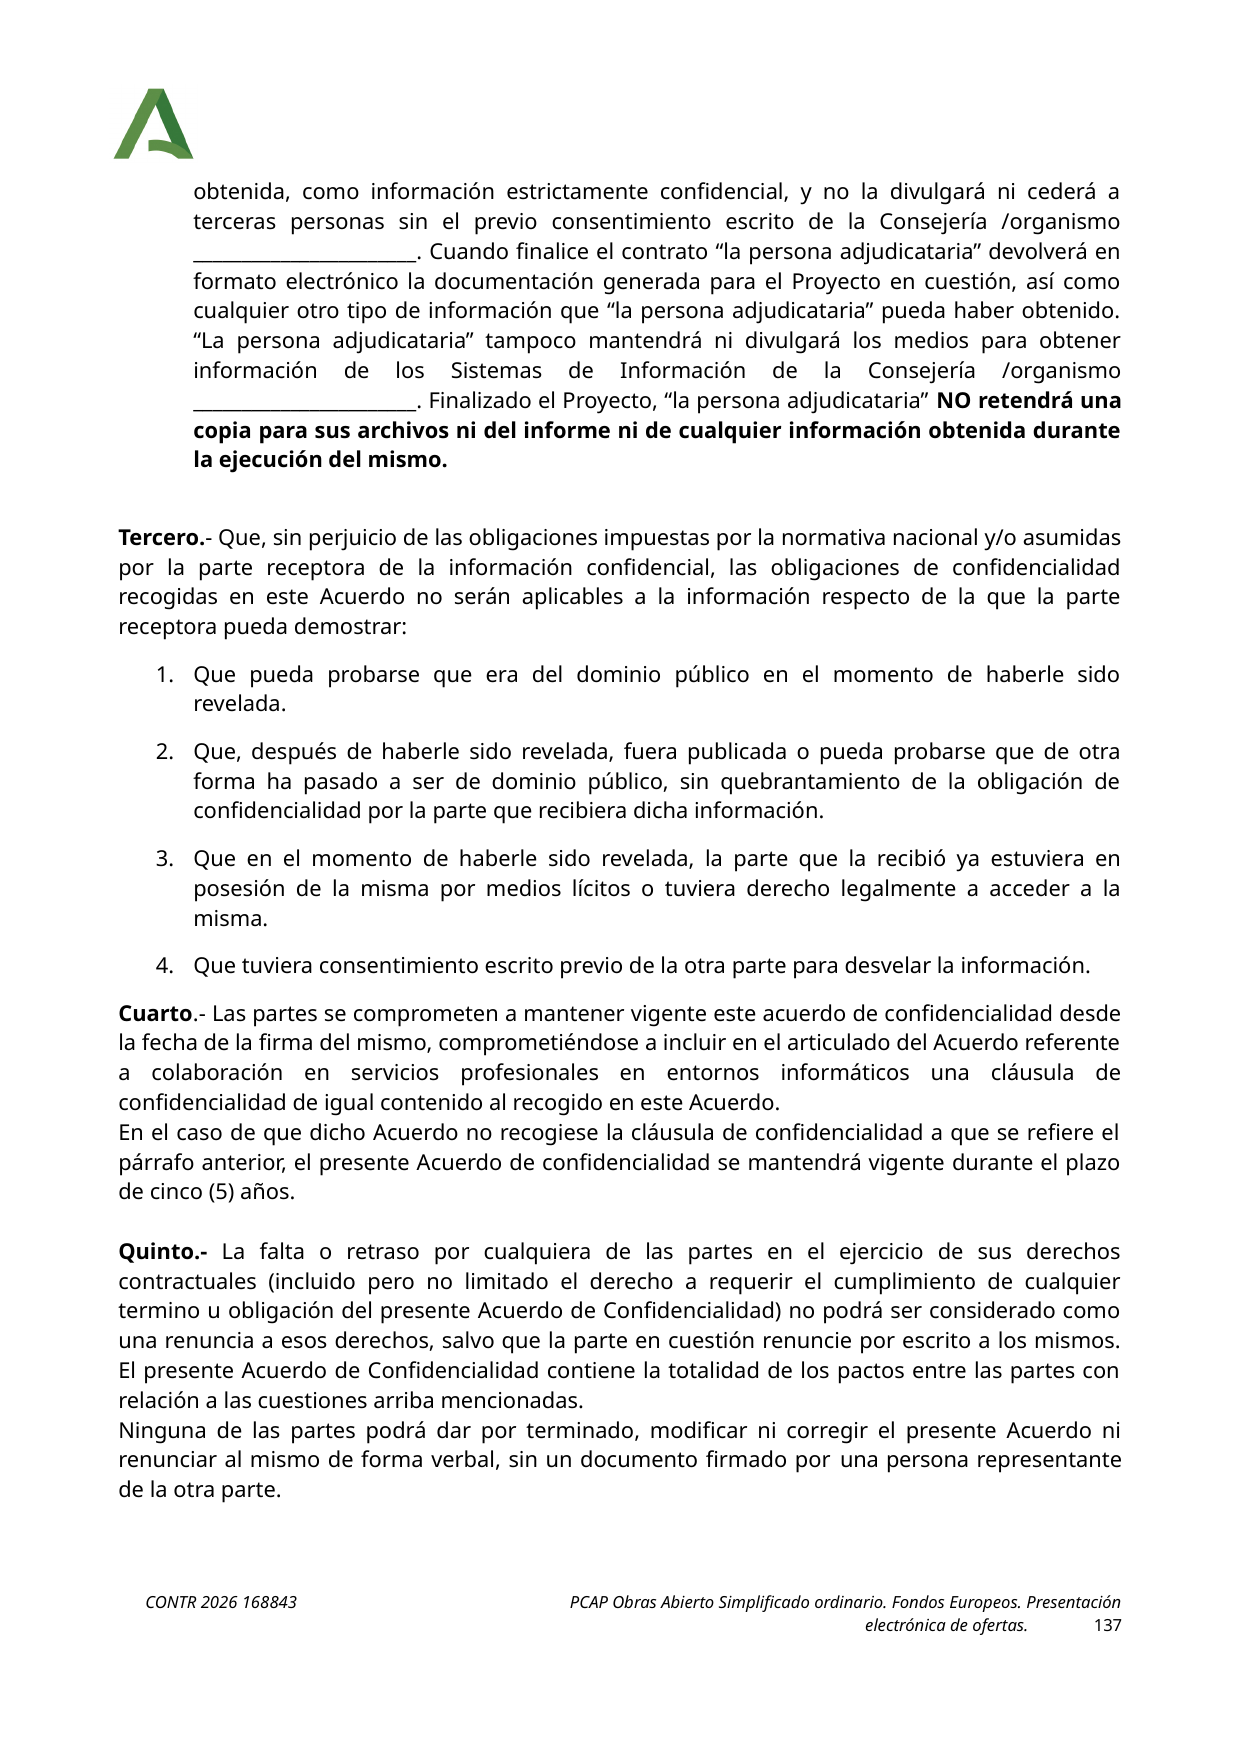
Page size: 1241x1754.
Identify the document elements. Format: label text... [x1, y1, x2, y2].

text Cuarto.- Las partes se comprometen a mantener vigente este acuerdo de confidencialidad desde la fecha de la firma del mismo, comprometiéndose a incluir en el articulado del Acuerdo referente a colaboración en servicios profesionales en entornos informáticos una cláusula de confidencialidad de igual contenido al recogido en este Acuerdo. [118, 998, 1122, 1117]
text Quinto.- La falta o retraso por cualquiera de las partes en el ejercicio de sus derechos contractuales (incluido pero no limitado el derecho a requerir el cumplimiento de cualquier termino u obligación del presente Acuerdo de Confidencialidad) no podrá ser considerado como una renuncia a esos derechos, salvo que la parte en cuestión renuncie por escrito a los mismos. El presente Acuerdo de Confidencialidad contiene la totalidad de los pactos entre las partes con relación a las cuestiones arriba mencionadas. [118, 1236, 1122, 1415]
list Que, después de haberle sido revelada, fuera publicada o pueda probarse que de otra forma ha pasado a ser de dominio público, sin quebrantamiento de la obligación de confidencialidad por la parte que recibiera dicha información. [156, 736, 1122, 825]
text En el caso de que dicho Acuerdo no recogiese la cláusula de confidencialidad a que se refiere el párrafo anterior, el presente Acuerdo de confidencialidad se mantendrá vigente durante el plazo de cinco (5) años. [118, 1117, 1122, 1206]
text Tercero.- Que, sin perjuicio de las obligaciones impuestas por la normativa nacional y/o asumidas por la parte receptora de la información confidencial, las obligaciones de confidencialidad recogidas en este Acuerdo no serán aplicables a la información respecto de la que la parte receptora pueda demostrar: [118, 522, 1122, 641]
list Que tuviera consentimiento escrito previo de la otra parte para desvelar la información. [156, 950, 1122, 980]
text Ninguna de las partes podrá dar por terminado, modificar ni corregir el presente Acuerdo ni renunciar al mismo de forma verbal, sin un documento firmado por una persona representante de la otra parte. [118, 1415, 1122, 1504]
list Que en el momento de haberle sido revelada, la parte que la recibió ya estuviera en posesión de la misma por medios lícitos o tuviera derecho legalmente a acceder a la misma. [156, 843, 1122, 932]
list obtenida, como información estrictamente confidencial, y no la divulgará ni cederá a terceras personas sin el previo consentimiento escrito de la Consejería /organismo _______________________. Cuando finalice el contrato “la persona adjudicataria” devolverá en formato electrónico la documentación generada para el Proyecto en cuestión, así como cualquier otro tipo de información que “la persona adjudicataria” pueda haber obtenido. “La persona adjudicataria” tampoco mantendrá ni divulgará los medios para obtener información de los Sistemas de Información de la Consejería /organismo _______________________. Finalizado el Proyecto, “la persona adjudicataria” NO retendrá una copia para sus archivos ni del informe ni de cualquier información obtenida durante la ejecución del mismo. [156, 176, 1122, 474]
list Que pueda probarse que era del dominio público en el momento de haberle sido revelada. [156, 659, 1122, 718]
picture [109, 84, 198, 163]
